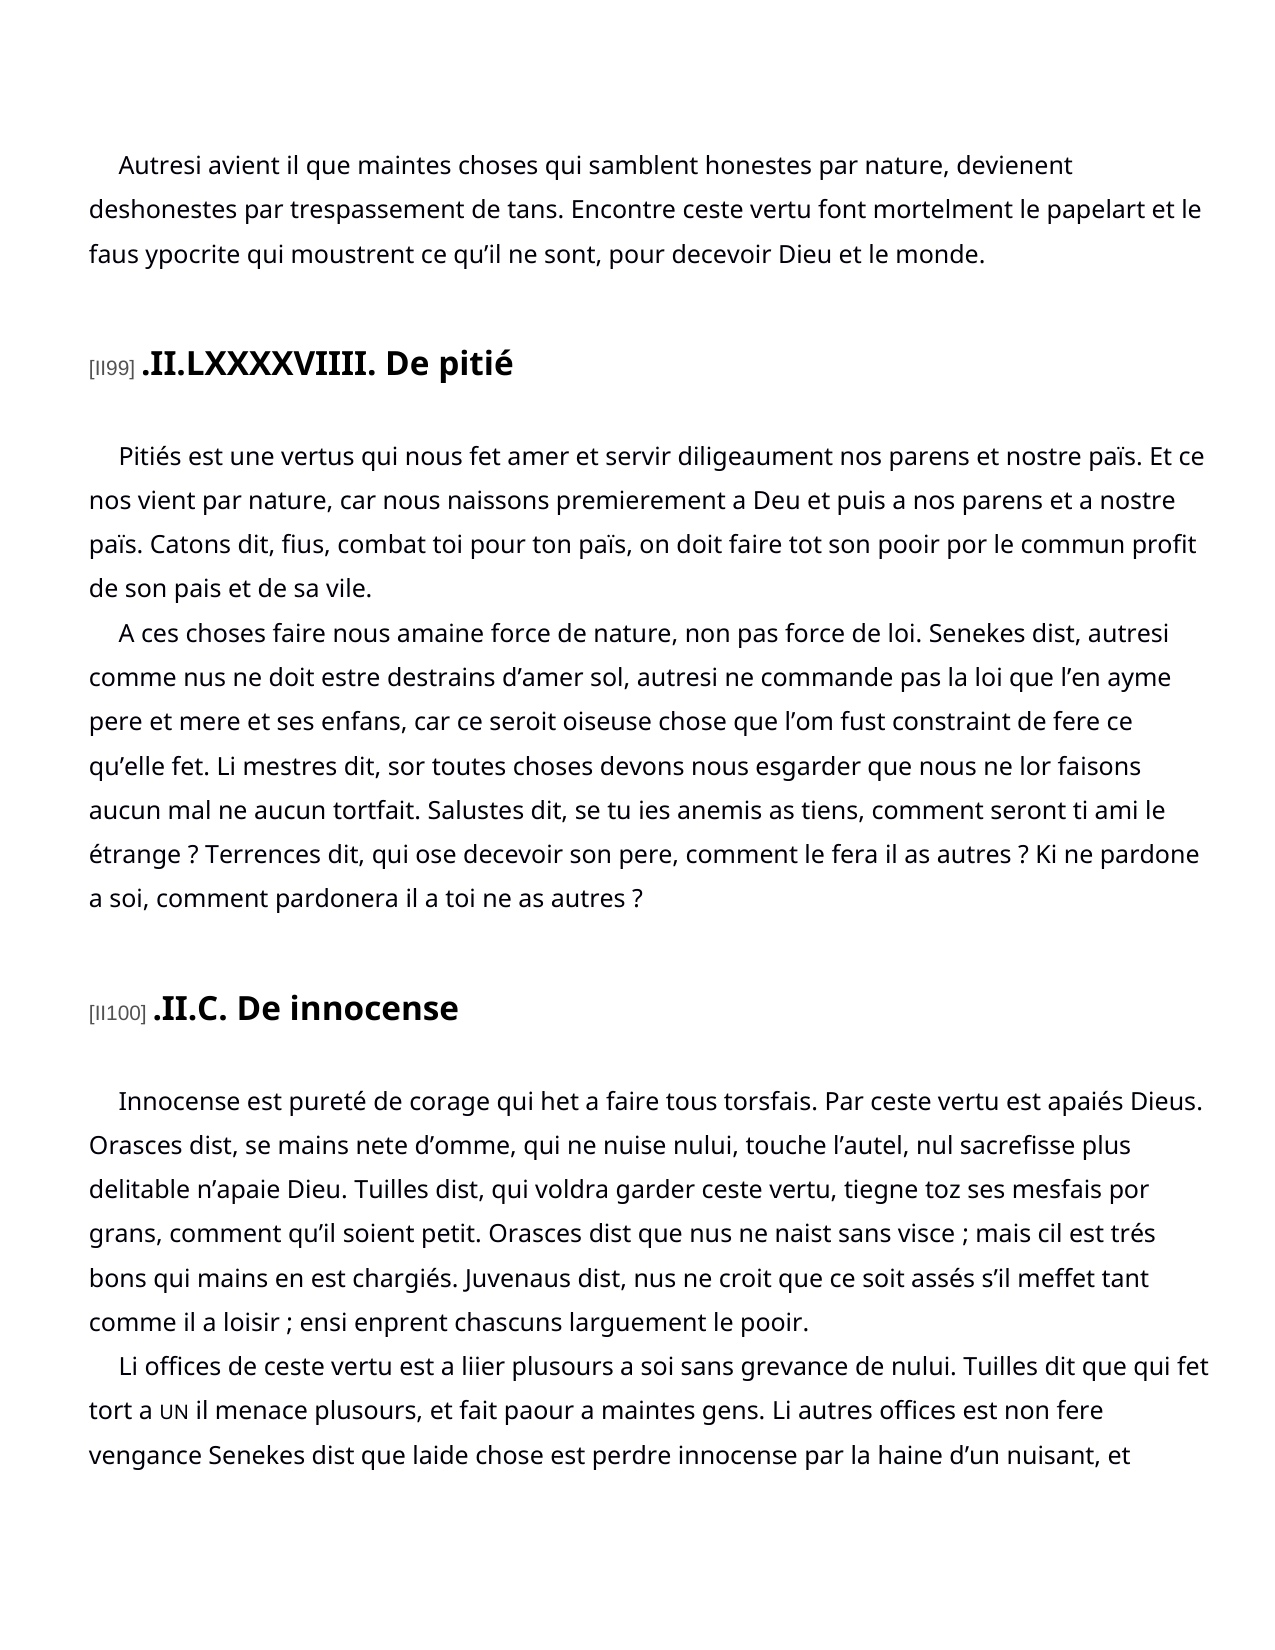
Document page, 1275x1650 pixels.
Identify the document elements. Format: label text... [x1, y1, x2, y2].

text Li offices de ceste vertu est a liier plusours a soi sans grevance de nului. Tuilles dit que qui fet tort a un il menace plusours, et fait paour a maintes gens. Li autres offices est non fere vengance Senekes dist que laide chose est perdre innocense par la haine d’un nuisant, et [89, 1349, 1216, 1471]
subtitle [II99] .II.LXXXXVIIII. De pitié [89, 339, 1216, 385]
text A ces choses faire nous amaine force de nature, non pas force de loi. Senekes dist, autresi comme nus ne doit estre destrains d’amer sol, autresi ne commande pas la loi que l’en ayme pere et mere et ses enfans, car ce seroit oiseuse chose que l’om fust constraint de fere ce qu’elle fet. Li mestres dit, sor toutes choses devons nous esgarder que nous ne lor faisons aucun mal ne aucun tortfait. Salustes dit, se tu ies anemis as tiens, comment seront ti ami le étrange ? Terrences dit, qui ose decevoir son pere, comment le fera il as autres ? Ki ne pardone a soi, comment pardonera il a toi ne as autres ? [89, 615, 1216, 915]
text Pitiés est une vertus qui nous fet amer et servir diligeaument nos parens et nostre païs. Et ce nos vient par nature, car nous naissons premierement a Deu et puis a nos parens et a nostre païs. Catons dit, fius, combat toi pour ton païs, on doit faire tot son pooir por le commun profit de son pais et de sa vile. [89, 438, 1216, 605]
subtitle [II100] .II.C. De innocense [89, 984, 1216, 1030]
text Innocense est pureté de corage qui het a faire tous torsfais. Par ceste vertu est apaiés Dieus. Orasces dist, se mains nete d’omme, qui ne nuise nului, touche l’autel, nul sacrefisse plus delitable n’apaie Dieu. Tuilles dist, qui voldra garder ceste vertu, tiegne toz ses mesfais por grans, comment qu’il soient petit. Orasces dist que nus ne naist sans visce ; mais cil est trés bons qui mains en est chargiés. Juvenaus dist, nus ne croit que ce soit assés s’il meffet tant comme il a loisir ; ensi enprent chascuns larguement le pooir. [89, 1083, 1216, 1338]
text Autresi avient il que maintes choses qui samblent honestes par nature, devienent deshonestes par trespassement de tans. Encontre ceste vertu font mortelment le papelart et le faus ypocrite qui moustrent ce qu’il ne sont, pour decevoir Dieu et le monde. [89, 148, 1216, 270]
